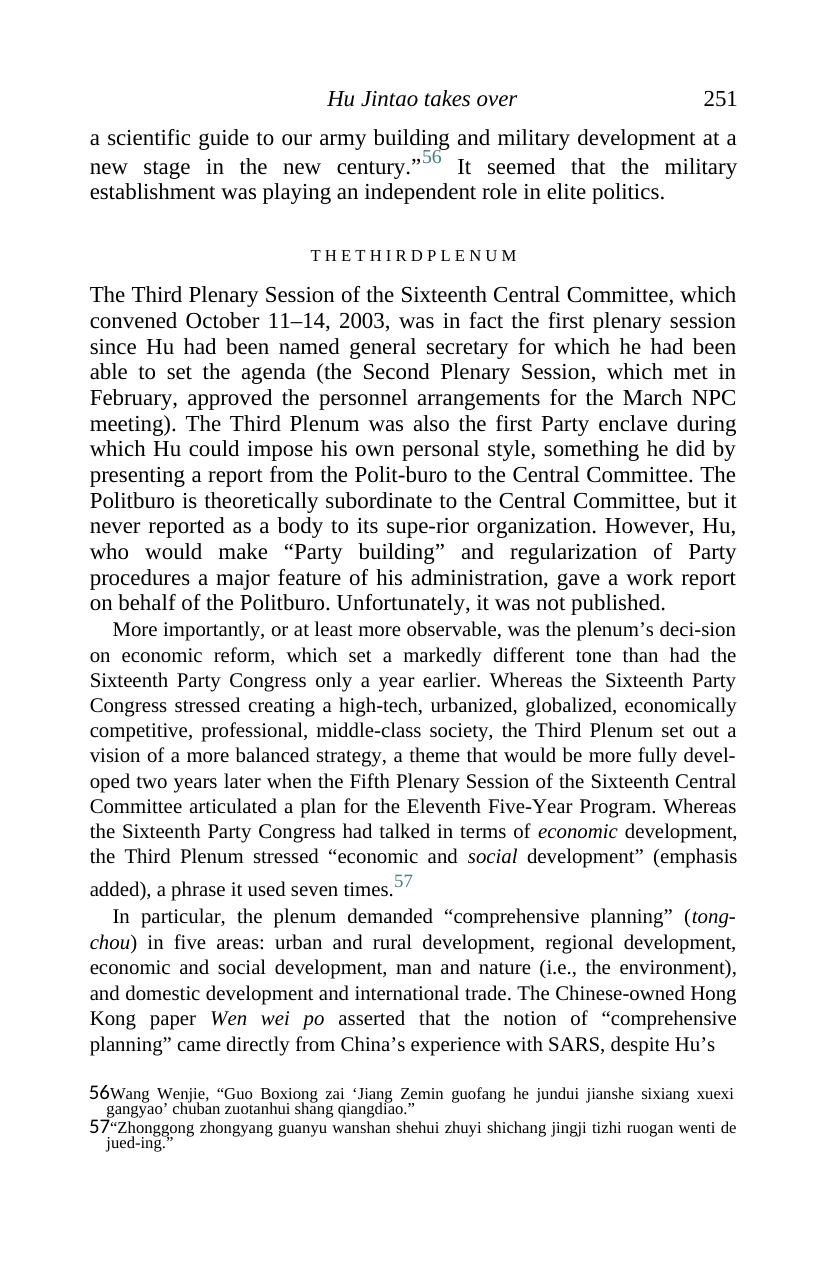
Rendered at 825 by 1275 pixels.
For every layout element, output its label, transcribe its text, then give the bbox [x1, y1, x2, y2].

text T H E T H I R D P L E N U M [310, 246, 737, 265]
text a scientific guide to our army building and military development at a new stage in the new century.”56 It seemed that the military establishment was playing an independent role in elite politics. [89, 127, 737, 204]
table_header 251 [604, 83, 737, 111]
text In particular, the plenum demanded “comprehensive planning” (tong-chou) in five areas: urban and rural development, regional development, economic and social development, man and nature (i.e., the environment), and domestic development and international trade. The Chinese-owned Hong Kong paper Wen wei po asserted that the notion of “comprehensive planning” came directly from China’s experience with SARS, despite Hu’s [89, 904, 737, 1056]
list “Zhonggong zhongyang guanyu wanshan shehui zhuyi shichang jingji tizhi ruogan wenti de jued-ing.” [89, 1118, 737, 1152]
list Wang Wenjie, “Guo Boxiong zai ‘Jiang Zemin guofang he jundui jianshe sixiang xuexi gangyao’ chuban zuotanhui shang qiangdiao.” [89, 1083, 735, 1118]
text The Third Plenary Session of the Sixteenth Central Committee, which convened October 11–14, 2003, was in fact the first plenary session since Hu had been named general secretary for which he had been able to set the agenda (the Second Plenary Session, which met in February, approved the personnel arrangements for the March NPC meeting). The Third Plenum was also the first Party enclave during which Hu could impose his own personal style, something he did by presenting a report from the Polit-buro to the Central Committee. The Politburo is theoretically subordinate to the Central Committee, but it never reported as a body to its supe-rior organization. However, Hu, who would make “Party building” and regularization of Party procedures a major feature of his administration, gave a work report on behalf of the Politburo. Unfortunately, it was not published. [89, 282, 737, 616]
table_header Hu Jintao takes over [327, 83, 604, 111]
text More importantly, or at least more observable, was the plenum’s deci-sion on economic reform, which set a markedly different tone than had the Sixteenth Party Congress only a year earlier. Whereas the Sixteenth Party Congress stressed creating a high-tech, urbanized, globalized, economically competitive, professional, middle-class society, the Third Plenum set out a vision of a more balanced strategy, a theme that would be more fully devel-oped two years later when the Fifth Plenary Session of the Sixteenth Central Committee articulated a plan for the Eleventh Five-Year Program. Whereas the Sixteenth Party Congress had talked in terms of economic development, the Third Plenum stressed “economic and social development” (emphasis added), a phrase it used seven times.57 [89, 617, 737, 902]
